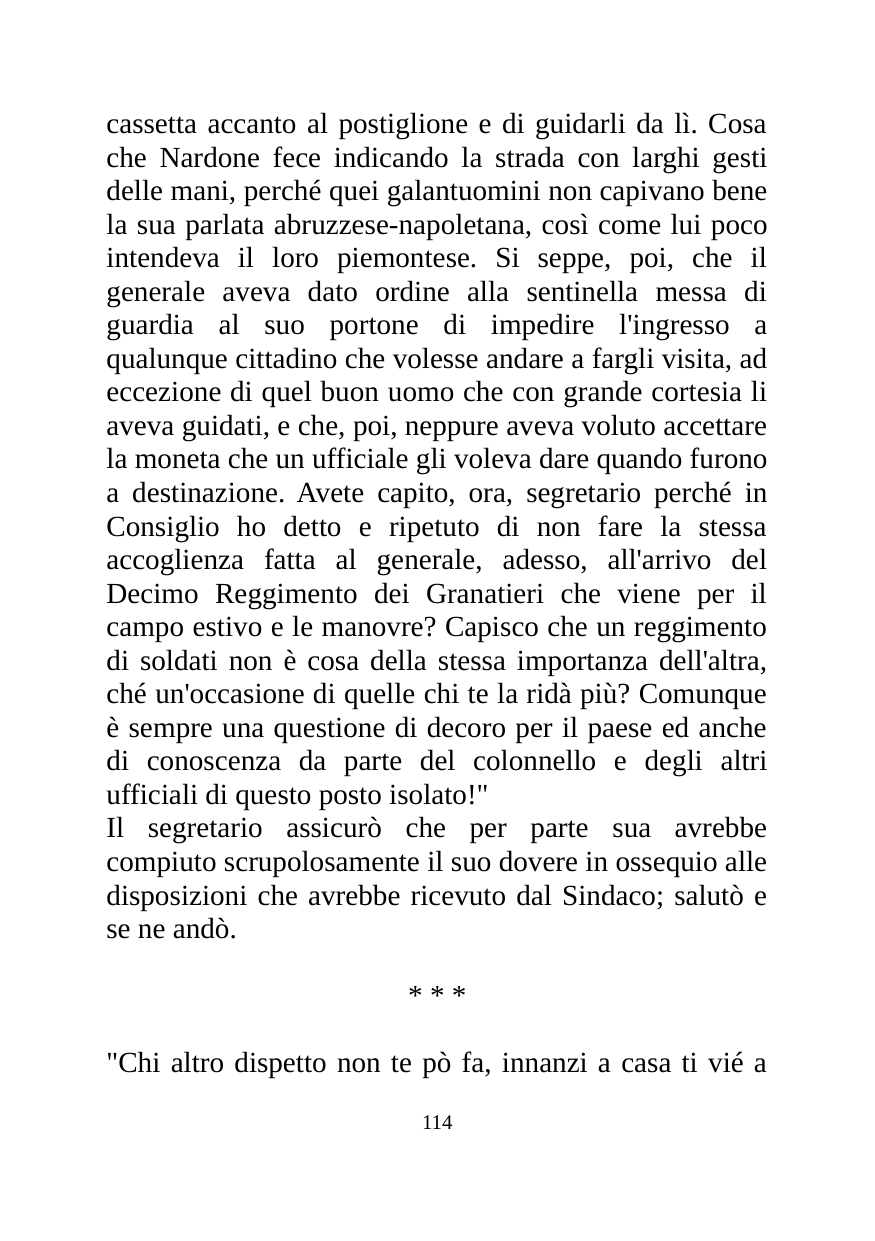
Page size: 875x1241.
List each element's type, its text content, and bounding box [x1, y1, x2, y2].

text cassetta accanto al postiglione e di guidarli da lì. Cosa che Nardone fece indicando la strada con larghi gesti delle mani, perché quei galantuomini non capivano bene la sua parlata abruzzese-napoletana, così come lui poco intendeva il loro piemontese. Si seppe, poi, che il generale aveva dato ordine alla sentinella messa di guardia al suo portone di impedire l'ingresso a qualunque cittadino che volesse andare a fargli visita, ad eccezione di quel buon uomo che con grande cortesia li aveva guidati, e che, poi, neppure aveva voluto accettare la moneta che un ufficiale gli voleva dare quando furono a destinazione. Avete capito, ora, segretario perché in Consiglio ho detto e ripetuto di non fare la stessa accoglienza fatta al generale, adesso, all'arrivo del Decimo Reggimento dei Granatieri che viene per il campo estivo e le manovre? Capisco che un reggimento di soldati non è cosa della stessa importanza dell'altra, ché un'occasione di quelle chi te la ridà più? Comunque è sempre una questione di decoro per il paese ed anche di conoscenza da parte del colonnello e degli altri ufficiali di questo posto isolato!" [106, 106, 768, 811]
text * * * [106, 978, 768, 1012]
text Il segretario assicurò che per parte sua avrebbe compiuto scrupolosamente il suo dovere in ossequio alle disposizioni che avrebbe ricevuto dal Sindaco; salutò e se ne andò. [106, 811, 768, 945]
text "Chi altro dispetto non te pò fa, innanzi a casa ti vié a [106, 1045, 768, 1079]
